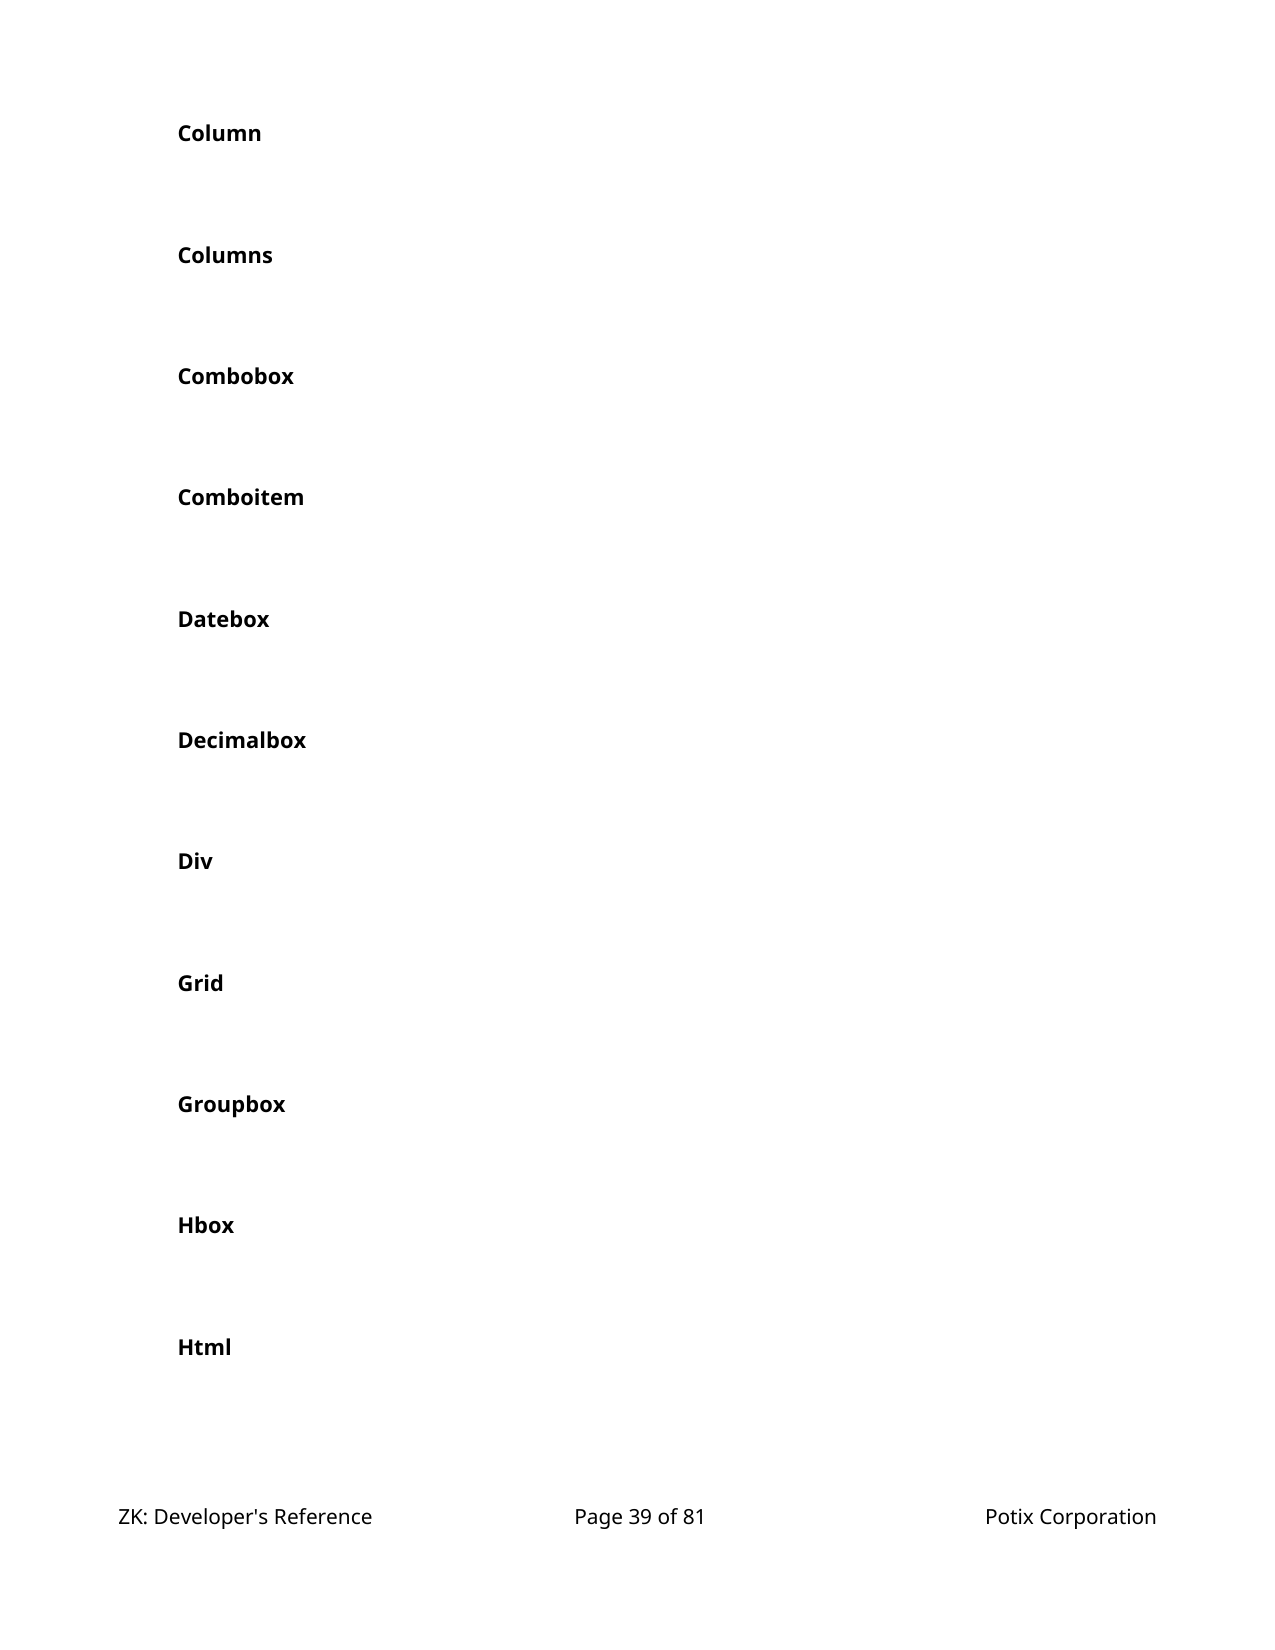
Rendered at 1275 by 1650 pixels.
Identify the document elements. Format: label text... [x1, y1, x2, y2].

subtitle Html [177, 1332, 1157, 1362]
subtitle Comboitem [177, 482, 1157, 512]
subtitle Combobox [177, 361, 1157, 391]
subtitle Decimalbox [177, 725, 1157, 755]
subtitle Groupbox [177, 1089, 1157, 1119]
subtitle Grid [177, 968, 1157, 998]
subtitle Datebox [177, 603, 1157, 633]
subtitle Column [177, 118, 1157, 148]
subtitle Columns [177, 239, 1157, 269]
subtitle Div [177, 846, 1157, 876]
subtitle Hbox [177, 1210, 1157, 1240]
